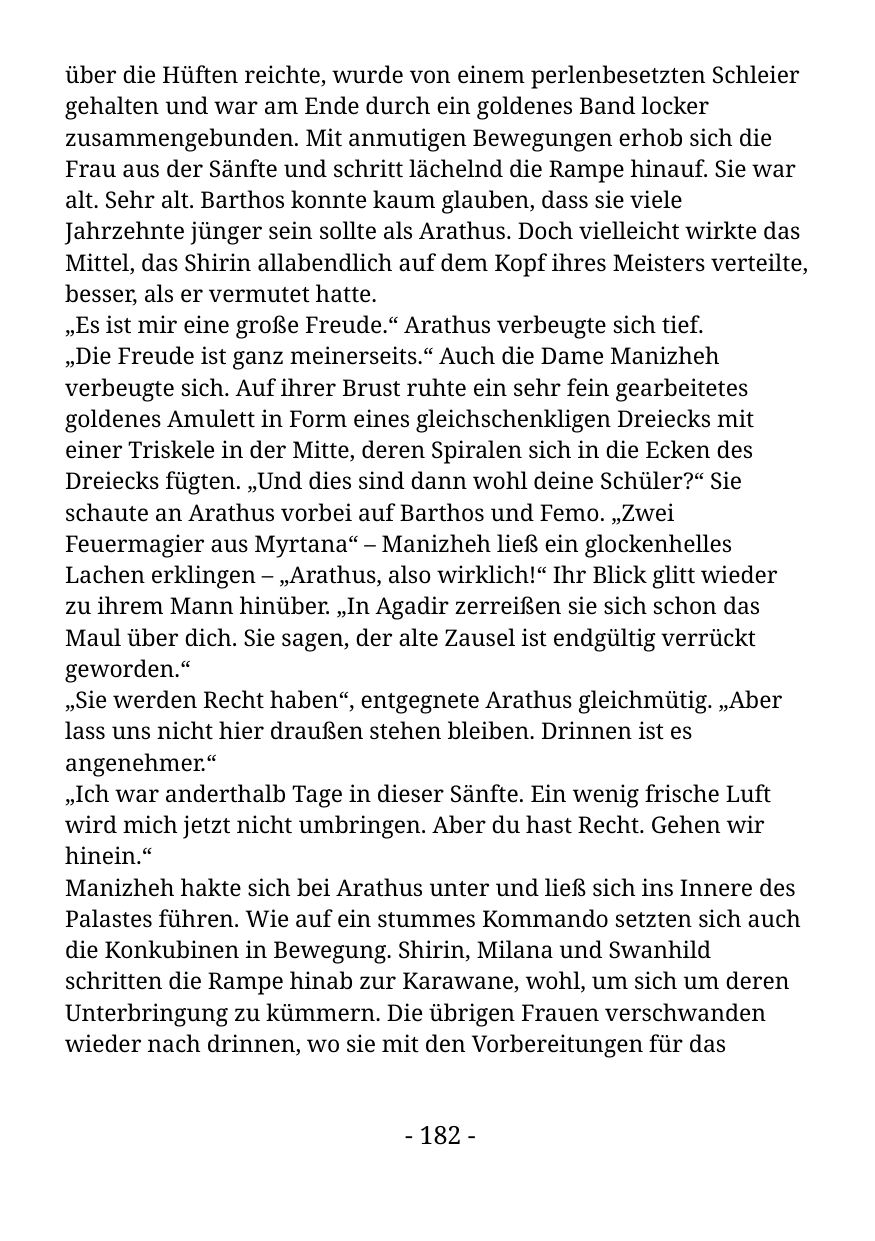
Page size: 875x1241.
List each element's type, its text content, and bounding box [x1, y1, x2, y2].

text über die Hüften reichte, wurde von einem perlenbesetzten Schleier gehalten und war am Ende durch ein goldenes Band locker zusammengebunden. Mit anmutigen Bewegungen erhob sich die Frau aus der Sänfte und schritt lächelnd die Rampe hinauf. Sie war alt. Sehr alt. Barthos konnte kaum glauben, dass sie viele Jahrzehnte jünger sein sollte als Arathus. Doch vielleicht wirkte das Mittel, das Shirin allabendlich auf dem Kopf ihres Meisters verteilte, besser, als er vermutet hatte. „Es ist mir eine große Freude.“ Arathus verbeugte sich tief. „Die Freude ist ganz meinerseits.“ Auch die Dame Manizheh verbeugte sich. Auf ihrer Brust ruhte ein sehr fein gearbeitetes goldenes Amulett in Form eines gleichschenkligen Dreiecks mit einer Triskele in der Mitte, deren Spiralen sich in die Ecken des Dreiecks fügten. „Und dies sind dann wohl deine Schüler?“ Sie schaute an Arathus vorbei auf Barthos und Femo. „Zwei Feuermagier aus Myrtana“ – Manizheh ließ ein glockenhelles Lachen erklingen – „Arathus, also wirklich!“ Ihr Blick glitt wieder zu ihrem Mann hinüber. „In Agadir zerreißen sie sich schon das Maul über dich. Sie sagen, der alte Zausel ist endgültig verrückt geworden.“ „Sie werden Recht haben“, entgegnete Arathus gleichmütig. „Aber lass uns nicht hier draußen stehen bleiben. Drinnen ist es angenehmer.“ „Ich war anderthalb Tage in dieser Sänfte. Ein wenig frische Luft wird mich jetzt nicht umbringen. Aber du hast Recht. Gehen wir hinein.“ Manizheh hakte sich bei Arathus unter und ließ sich ins Innere des Palastes führen. Wie auf ein stummes Kommando setzten sich auch die Konkubinen in Bewegung. Shirin, Milana und Swanhild schritten die Rampe hinab zur Karawane, wohl, um sich um deren Unterbringung zu kümmern. Die übrigen Frauen verschwanden wieder nach drinnen, wo sie mit den Vorbereitungen für das [65, 59, 809, 1059]
